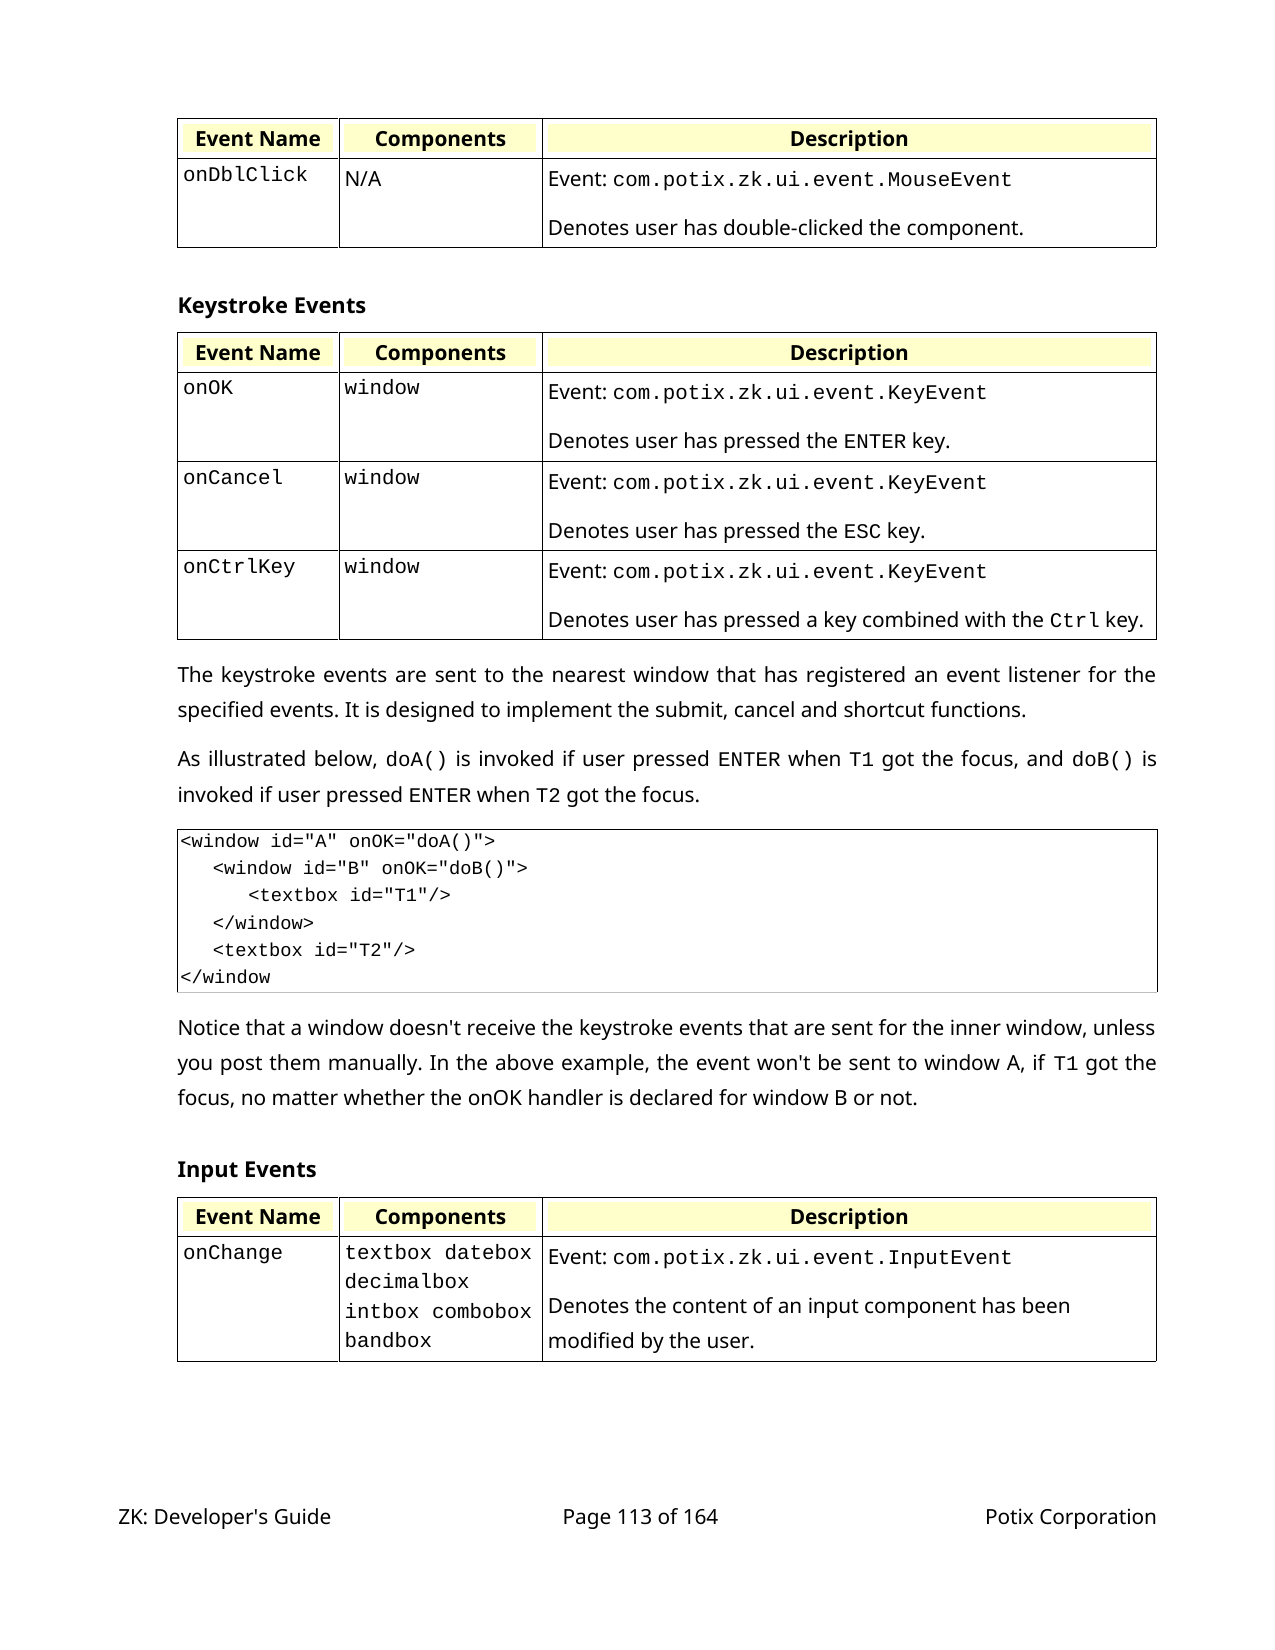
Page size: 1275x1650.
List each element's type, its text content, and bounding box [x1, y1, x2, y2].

text The keystroke events are sent to the nearest window that has registered an event listener for the specified events. It is designed to implement the submit, cancel and shortcut functions. [177, 660, 1157, 724]
text </window> [178, 911, 1157, 935]
text <textbox id="T2"/> [178, 938, 1157, 962]
table_cell Event: com.potix.zk.ui.event.InputEvent Denotes the content of an input component has been modified by the user. [543, 1237, 1156, 1361]
table_cell N/A [340, 159, 542, 247]
table_header Description [543, 333, 1156, 372]
text As illustrated below, doA() is invoked if user pressed ENTER when T1 got the focus, and doB() is invoked if user pressed ENTER when T2 got the focus. [177, 744, 1157, 808]
table_cell Event: com.potix.zk.ui.event.KeyEvent Denotes user has pressed a key combined with the Ctrl key. [543, 551, 1156, 639]
text Notice that a window doesn't receive the keystroke events that are sent for the inner window, unless you post them manually. In the above example, the event won't be sent to window A, if T1 got the focus, no matter whether the onOK handler is declared for window B or not. [177, 1013, 1157, 1112]
table_cell onCancel [178, 462, 338, 550]
table_header Description [543, 1198, 1156, 1236]
table_cell window [340, 462, 542, 550]
table_cell Event: com.potix.zk.ui.event.MouseEvent Denotes user has double-clicked the component. [543, 159, 1156, 247]
table_cell onChange [178, 1237, 338, 1361]
table_header Event Name [178, 333, 338, 372]
table_cell onCtrlKey [178, 551, 338, 639]
table_header Event Name [178, 119, 338, 158]
text <window id="B" onOK="doB()"> [178, 856, 1157, 880]
table_header Components [340, 333, 542, 372]
table_header Components [340, 119, 542, 158]
table_cell textbox datebox decimalbox intbox combobox bandbox [340, 1237, 542, 1361]
table_cell window [340, 551, 542, 639]
table_header Event Name [178, 1198, 338, 1236]
text <window id="A" onOK="doA()"> [178, 830, 1157, 853]
subtitle Input Events [177, 1154, 1157, 1184]
table_cell Event: com.potix.zk.ui.event.KeyEvent Denotes user has pressed the ENTER key. [543, 373, 1156, 461]
table_header Description [543, 119, 1156, 158]
table_cell window [340, 373, 542, 461]
table_cell onOK [178, 373, 338, 461]
table_cell onDblClick [178, 159, 338, 247]
subtitle Keystroke Events [177, 289, 1157, 319]
table_cell Event: com.potix.zk.ui.event.KeyEvent Denotes user has pressed the ESC key. [543, 462, 1156, 550]
text </window [178, 965, 1157, 992]
table_header Components [340, 1198, 542, 1236]
text <textbox id="T1"/> [178, 883, 1157, 908]
